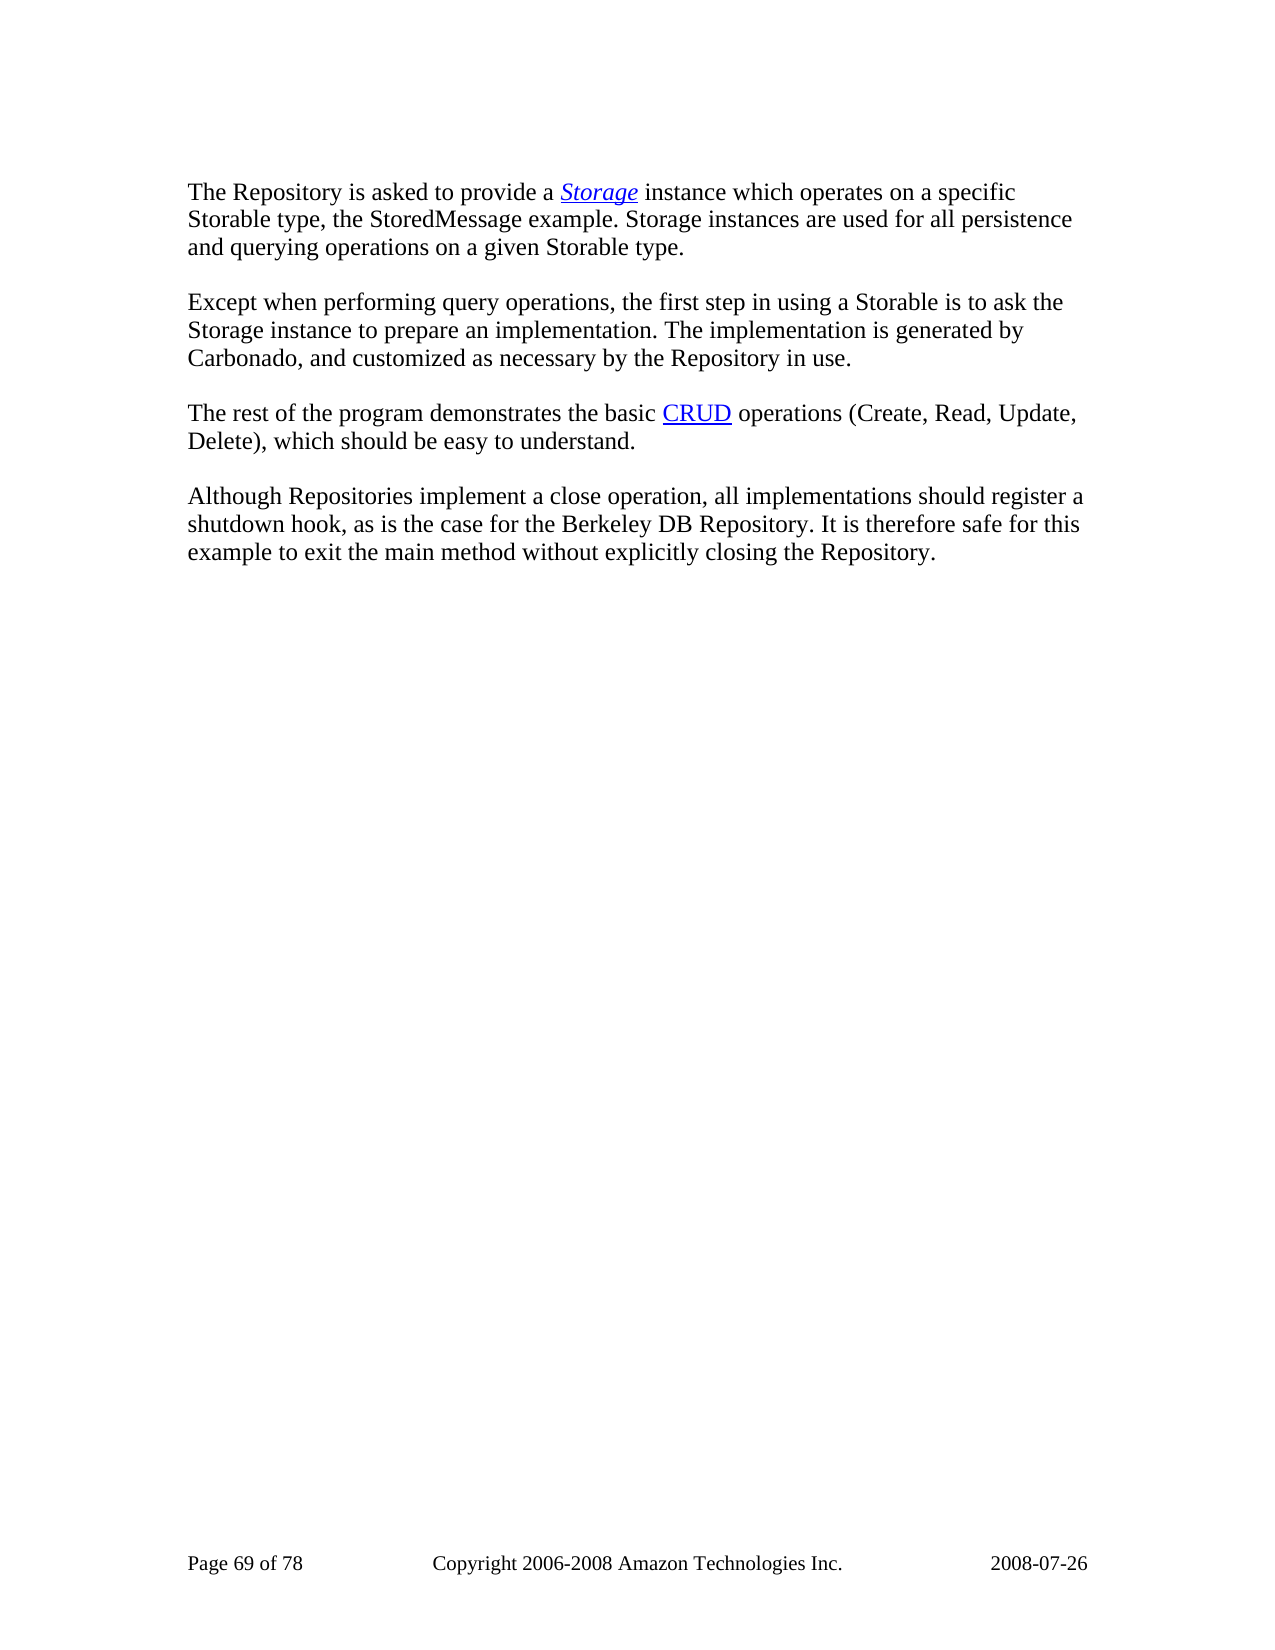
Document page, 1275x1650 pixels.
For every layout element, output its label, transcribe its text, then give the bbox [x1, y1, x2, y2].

text Although Repositories implement a close operation, all implementations should register a shutdown hook, as is the case for the Berkeley DB Repository. It is therefore safe for this example to exit the main method without explicitly closing the Repository. [187, 482, 1087, 566]
text Except when performing query operations, the first step in using a Storable is to ask the Storage instance to prepare an implementation. The implementation is generated by Carbonado, and customized as necessary by the Repository in use. [187, 288, 1087, 372]
text The Repository is asked to provide a Storage instance which operates on a specific Storable type, the StoredMessage example. Storage instances are used for all persistence and querying operations on a given Storable type. [187, 178, 1087, 261]
text The rest of the program demonstrates the basic CRUD operations (Create, Read, Update, Delete), which should be easy to understand. [187, 399, 1087, 455]
